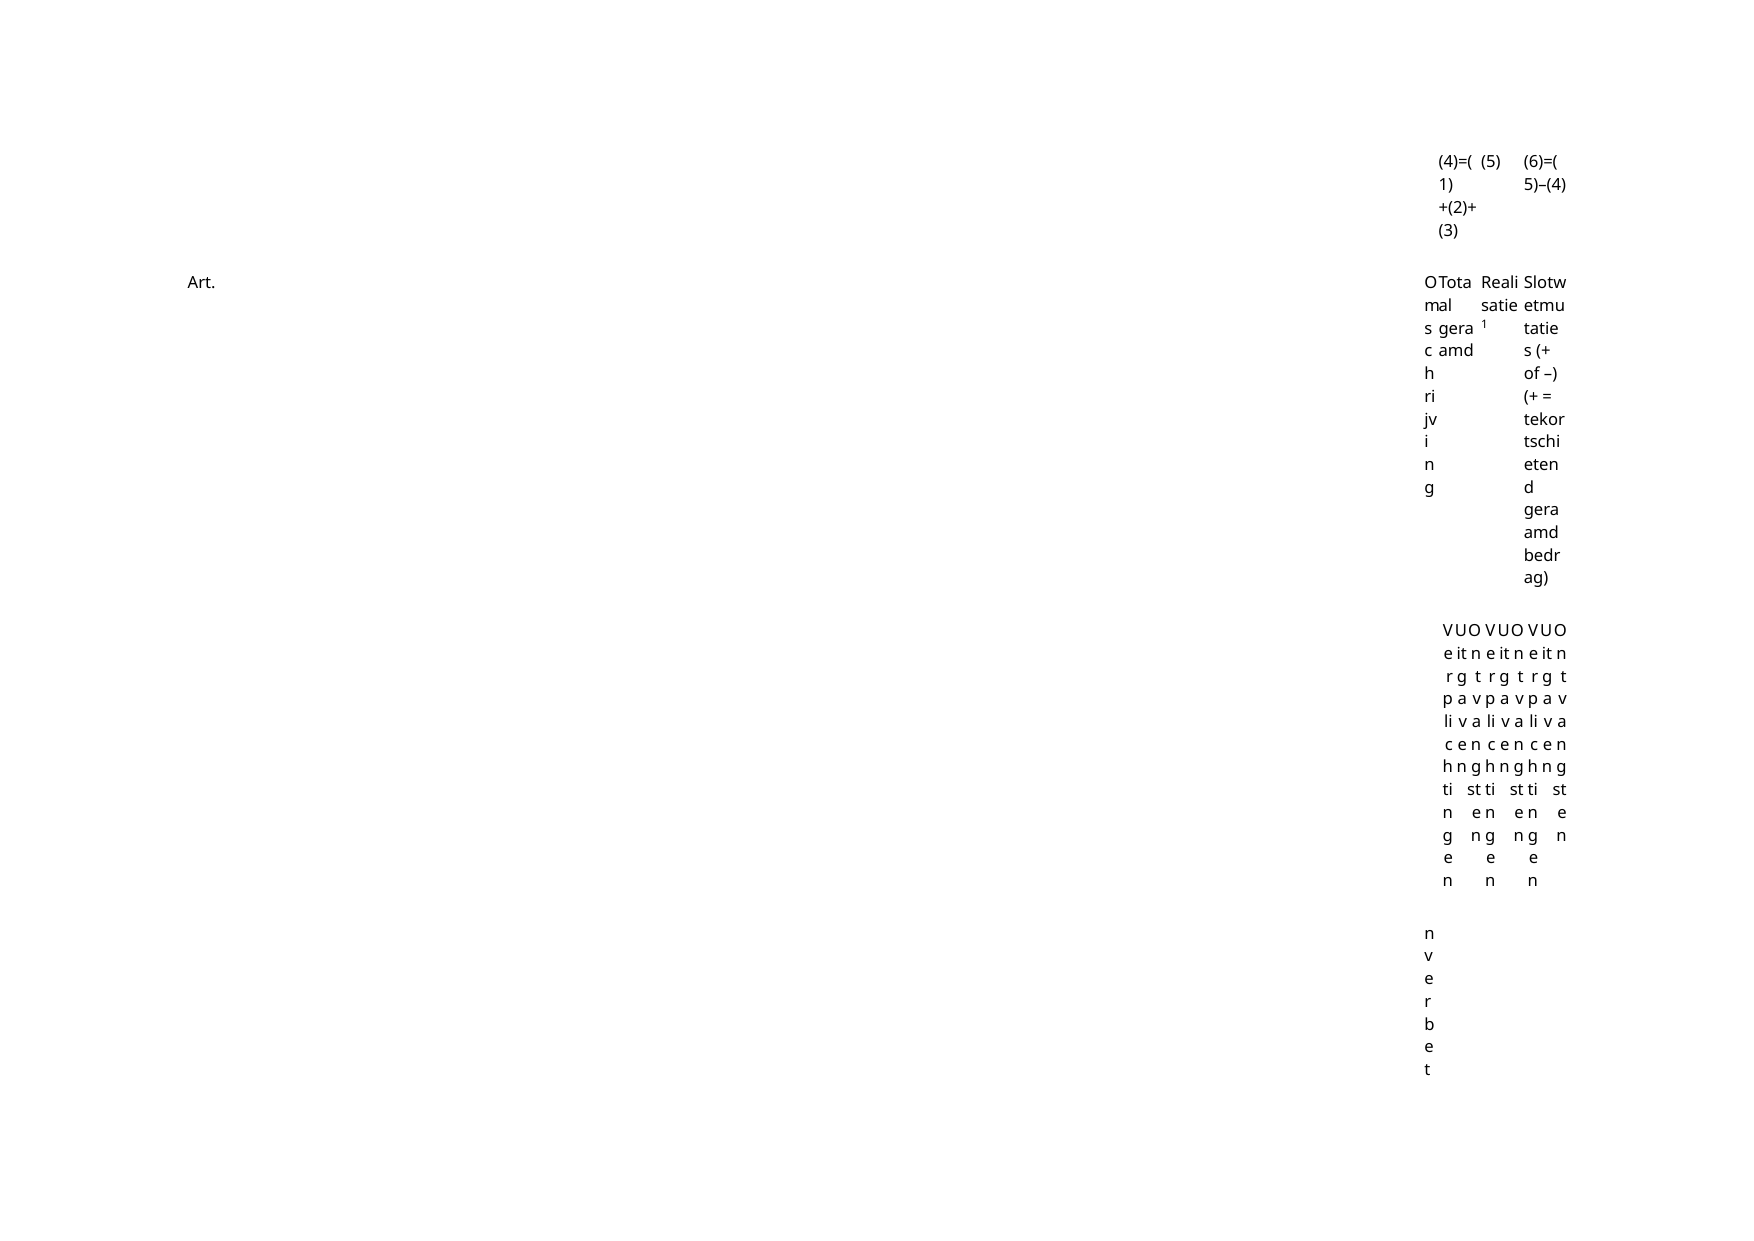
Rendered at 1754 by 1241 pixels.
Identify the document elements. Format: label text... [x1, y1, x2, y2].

table_header (5) [1481, 150, 1523, 271]
table_cell [1538, 921, 1552, 1080]
table_cell Verplichtingen [1481, 619, 1495, 921]
table_cell Ontvangsten [1552, 619, 1566, 921]
table_cell Art. [188, 271, 1424, 619]
table_cell n verbet [1424, 921, 1438, 1080]
table_cell [1438, 921, 1452, 1080]
table_cell Verplichtingen [1438, 619, 1452, 921]
table_cell Realisatie1 [1481, 271, 1523, 619]
table_cell Ontvangsten [1509, 619, 1523, 921]
table_cell Uitgaven [1495, 619, 1509, 921]
table_cell Verplichtingen [1524, 619, 1538, 921]
table_cell Totaal geraamd [1438, 271, 1481, 619]
table_cell [1524, 921, 1538, 1080]
table_cell [1453, 921, 1467, 1080]
table_cell [1495, 921, 1509, 1080]
table_cell Slotwetmutaties (+ of –) (+ = tekortschietend geraamd bedrag) [1524, 271, 1566, 619]
table_cell Uitgaven [1453, 619, 1467, 921]
table_cell [1509, 921, 1523, 1080]
table_cell [188, 921, 1424, 1080]
table_cell Ontvangsten [1467, 619, 1481, 921]
table_cell [1552, 921, 1566, 1080]
table_cell [1481, 921, 1495, 1080]
table_header [1424, 150, 1438, 271]
table_cell [1424, 619, 1438, 921]
table_header (6)=(5)–(4) [1524, 150, 1566, 271]
table_cell [188, 619, 1424, 921]
table_cell Uitgaven [1538, 619, 1552, 921]
table_cell [1467, 921, 1481, 1080]
table_header (4)=(1) +(2)+(3) [1438, 150, 1481, 271]
table_cell Omschrijving [1424, 271, 1438, 619]
table_header [188, 150, 1424, 271]
